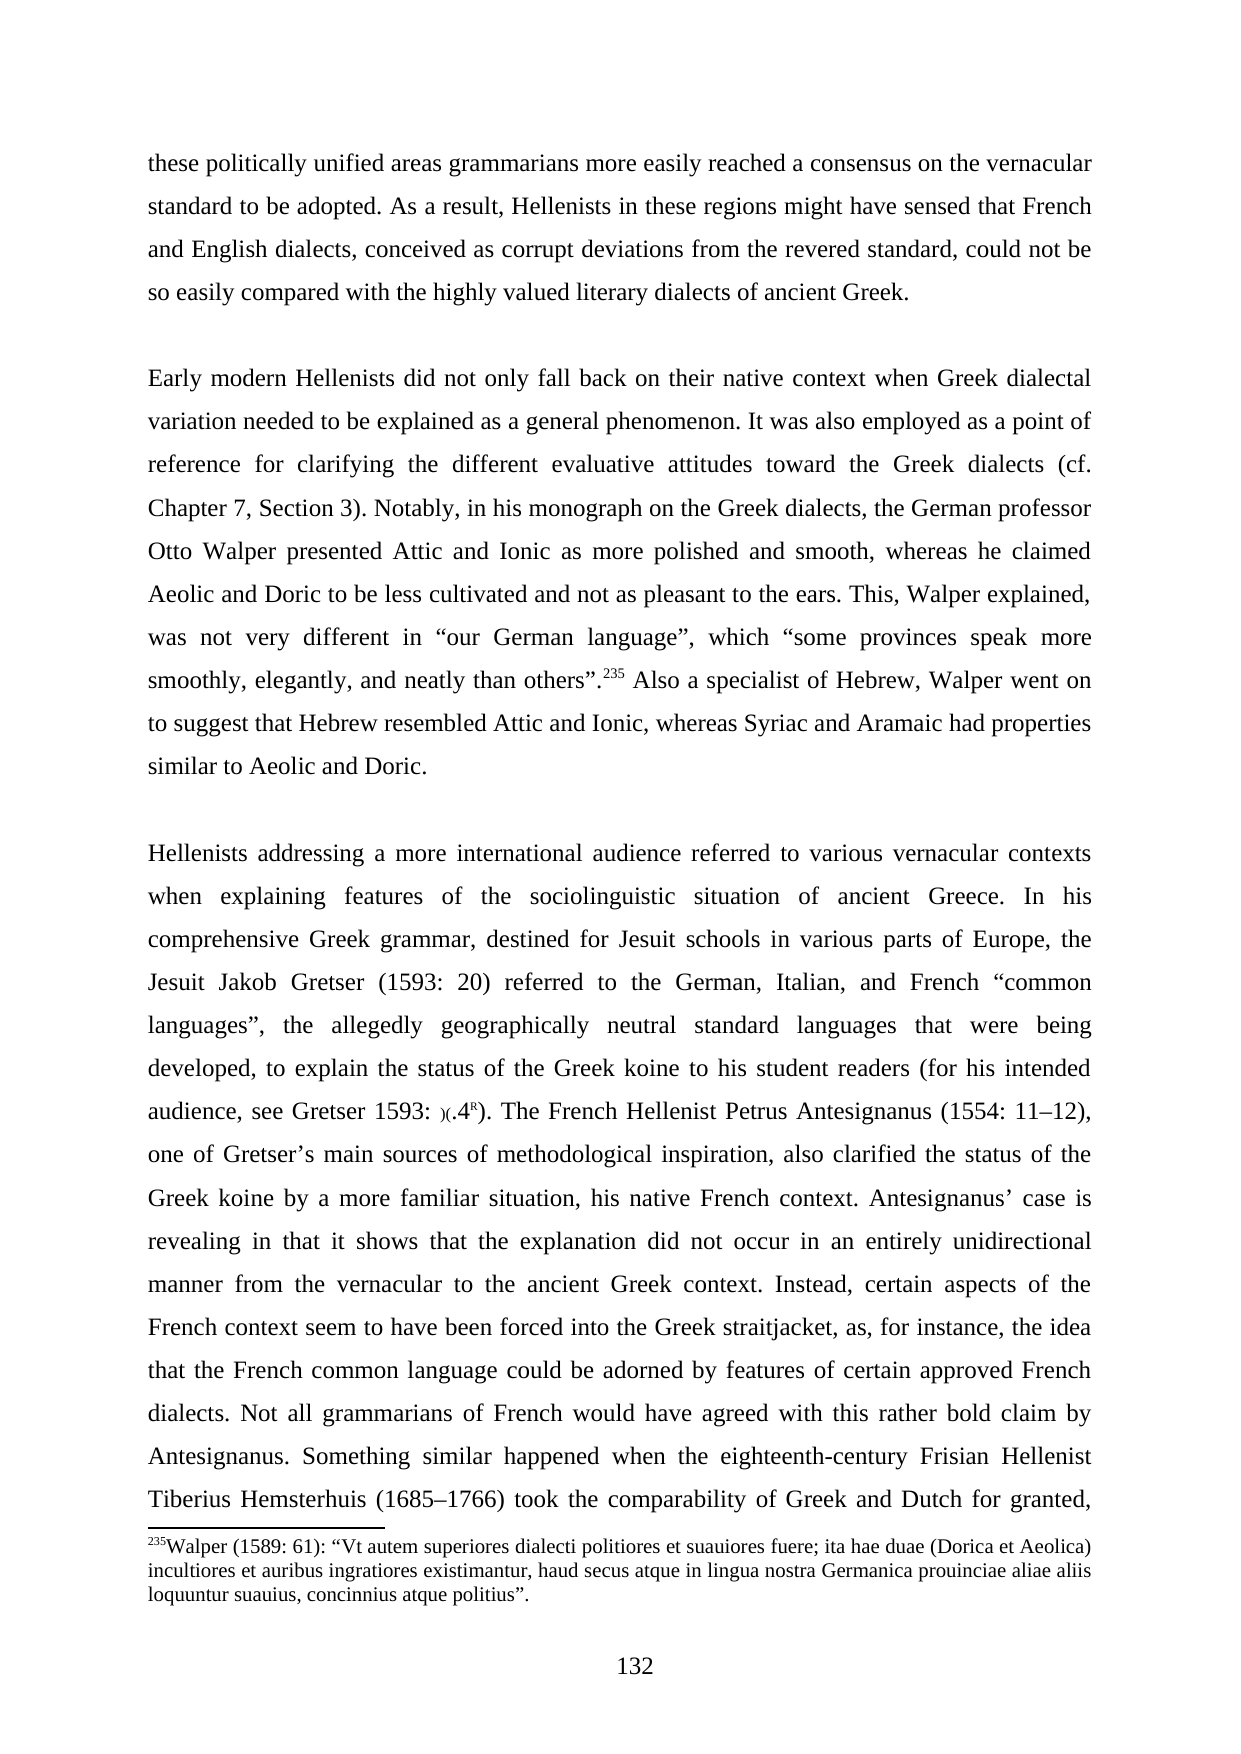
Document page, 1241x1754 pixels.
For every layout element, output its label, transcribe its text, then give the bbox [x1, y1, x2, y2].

text Hellenists addressing a more international audience referred to various vernacular contexts when explaining features of the sociolinguistic situation of ancient Greece. In his comprehensive Greek grammar, destined for Jesuit schools in various parts of Europe, the Jesuit Jakob Gretser (1593: 20) referred to the German, Italian, and French “common languages”, the allegedly geographically neutral standard languages that were being developed, to explain the status of the Greek koine to his student readers (for his intended audience, see Gretser 1593: )(.4r). The French Hellenist Petrus Antesignanus (1554: 11–12), one of Gretser’s main sources of methodological inspiration, also clarified the status of the Greek koine by a more familiar situation, his native French context. Antesignanus’ case is revealing in that it shows that the explanation did not occur in an entirely unidirectional manner from the vernacular to the ancient Greek context. Instead, certain aspects of the French context seem to have been forced into the Greek straitjacket, as, for instance, the idea that the French common language could be adorned by features of certain approved French dialects. Not all grammarians of French would have agreed with this rather bold claim by Antesignanus. Something similar happened when the eighteenth-century Frisian Hellenist Tiberius Hemsterhuis (1685–1766) took the comparability of Greek and Dutch for granted, [148, 838, 1093, 1513]
text Walper (1589: 61): “Vt autem superiores dialecti politiores et suauiores fuere; ita hae duae (Dorica et Aeolica) incultiores et auribus ingratiores existimantur, haud secus atque in lingua nostra Germanica prouinciae aliae aliis loquuntur suauius, concinnius atque politius”. [148, 1534, 1093, 1606]
text these politically unified areas grammarians more easily reached a consensus on the vernacular standard to be adopted. As a result, Hellenists in these regions might have sensed that French and English dialects, conceived as corrupt deviations from the revered standard, could not be so easily compared with the highly valued literary dialects of ancient Greek. [148, 148, 1093, 306]
text Early modern Hellenists did not only fall back on their native context when Greek dialectal variation needed to be explained as a general phenomenon. It was also employed as a point of reference for clarifying the different evaluative attitudes toward the Greek dialects (cf. Chapter 7, Section 3). Notably, in his monograph on the Greek dialects, the German professor Otto Walper presented Attic and Ionic as more polished and smooth, whereas he claimed Aeolic and Doric to be less cultivated and not as pleasant to the ears. This, Walper explained, was not very different in “our German language”, which “some provinces speak more smoothly, elegantly, and neatly than others”. Also a specialist of Hebrew, Walper went on to suggest that Hebrew resembled Attic and Ionic, whereas Syriac and Aramaic had properties similar to Aeolic and Doric. [148, 363, 1093, 780]
